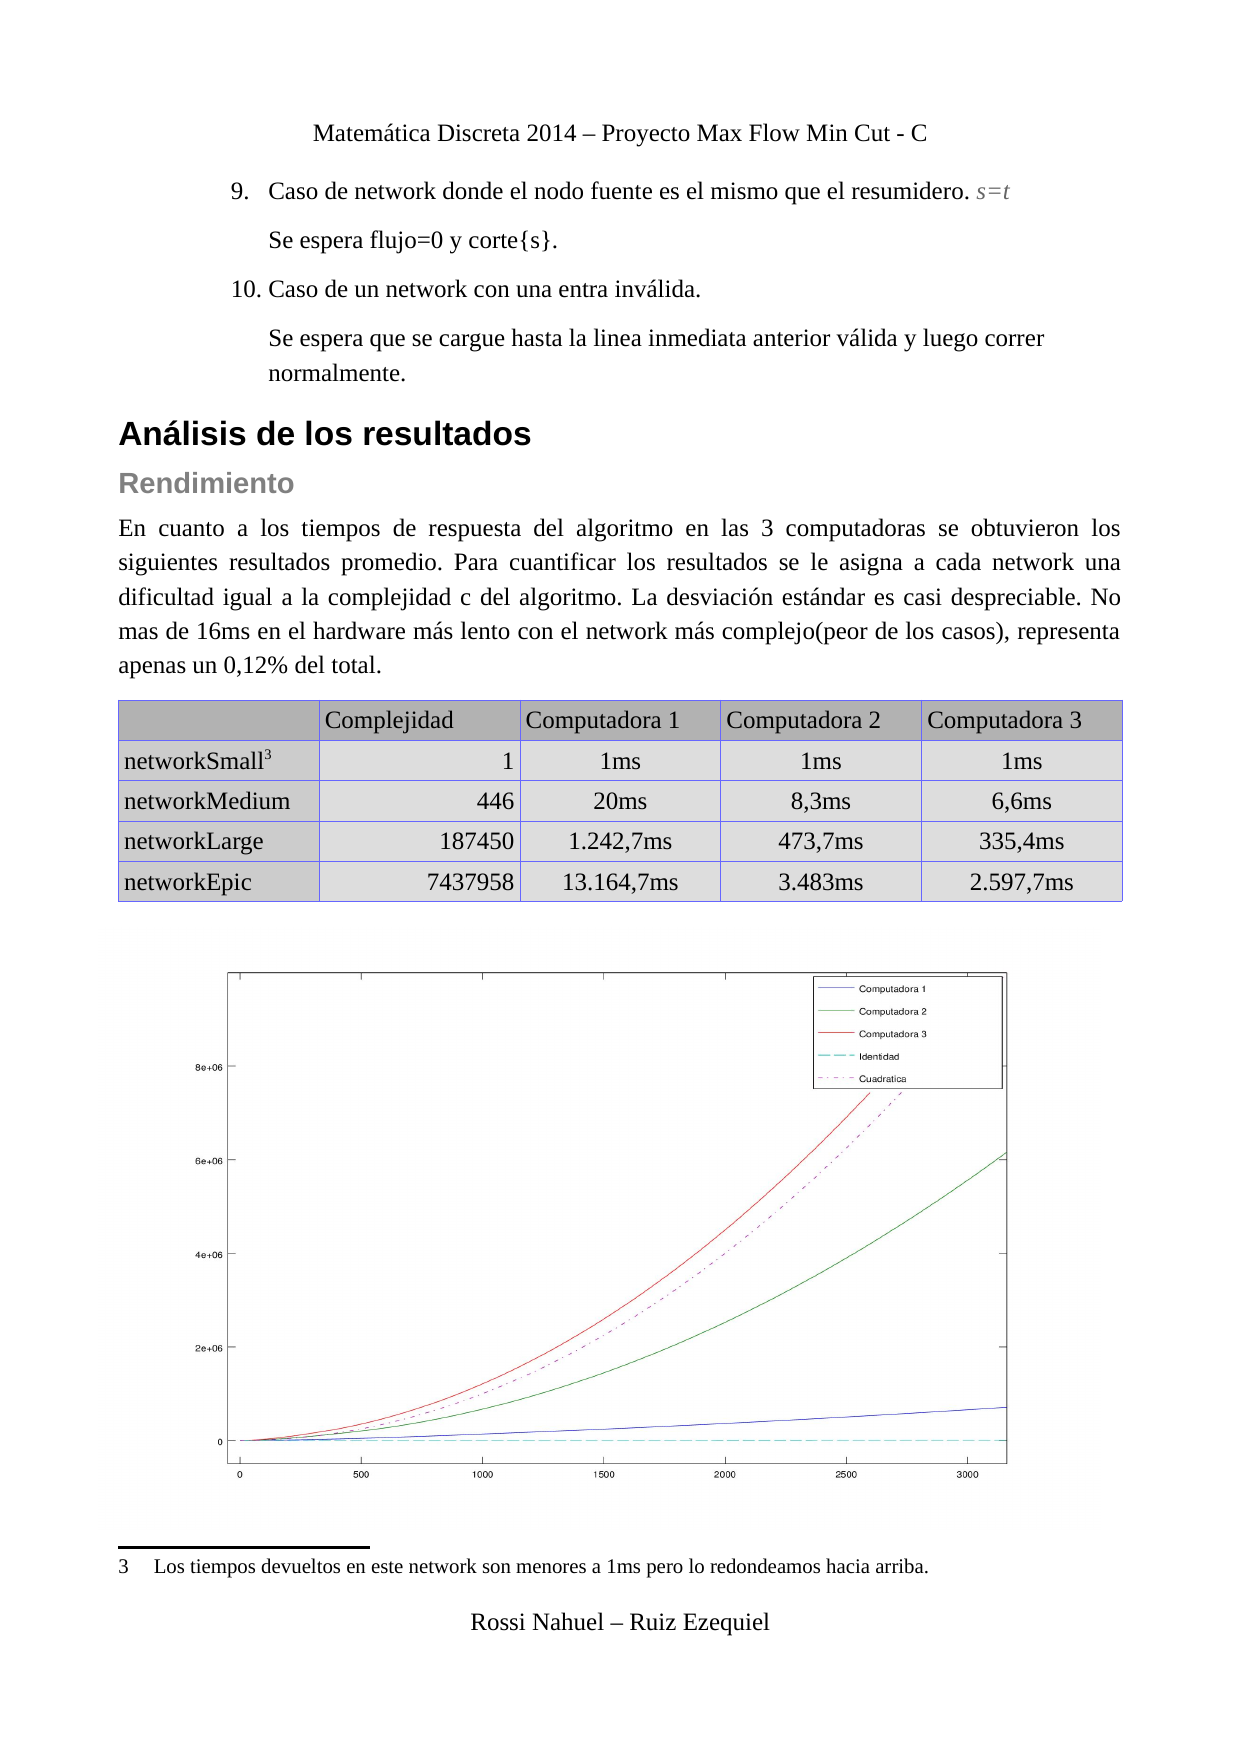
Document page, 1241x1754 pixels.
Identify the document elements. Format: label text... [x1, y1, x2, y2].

list Se espera que se cargue hasta la linea inmediata anterior válida y luego correr normalmente. [231, 323, 1122, 387]
table_cell networkMedium [119, 781, 319, 821]
table_cell 1 [320, 741, 520, 780]
table_cell 446 [320, 781, 520, 821]
table_cell 20ms [521, 781, 720, 821]
table_cell 7437958 [320, 862, 520, 901]
table_cell 13.164,7ms [521, 862, 720, 901]
text En cuanto a los tiempos de respuesta del algoritmo en las 3 computadoras se obtuvieron los siguientes resultados promedio. Para cuantificar los resultados se le asigna a cada network una dificultad igual a la complejidad c del algoritmo. La desviación estándar es casi despreciable. No mas de 16ms en el hardware más lento con el network más complejo(peor de los casos), representa apenas un 0,12% del total. [118, 513, 1122, 679]
subtitle Rendimiento [118, 467, 1122, 500]
table_cell networkSmall [119, 741, 319, 780]
table_cell 473,7ms [721, 822, 921, 861]
table_header Computadora 2 [721, 701, 921, 740]
table_cell networkLarge [119, 822, 319, 861]
list Se espera flujo=0 y corte{s}. [231, 225, 1122, 254]
subtitle Análisis de los resultados [118, 413, 1122, 452]
table_cell 3.483ms [721, 862, 921, 901]
table_header [119, 701, 319, 740]
table_header Complejidad [320, 701, 520, 740]
table_cell 1.242,7ms [521, 822, 720, 861]
table_header Computadora 3 [922, 701, 1122, 740]
table_cell 1ms [922, 741, 1122, 780]
table_cell networkEpic [119, 862, 319, 901]
table_cell 8,3ms [721, 781, 921, 821]
picture [97, 927, 1102, 1530]
table_cell 187450 [320, 822, 520, 861]
table_cell 1ms [721, 741, 921, 780]
list Caso de network donde el nodo fuente es el mismo que el resumidero. s=t [231, 176, 1122, 205]
table_cell 2.597,7ms [922, 862, 1122, 901]
table_cell 6,6ms [922, 781, 1122, 821]
table_cell 335,4ms [922, 822, 1122, 861]
list Caso de un network con una entra inválida. [231, 274, 1122, 303]
table_header Computadora 1 [521, 701, 720, 740]
table_cell 1ms [521, 741, 720, 780]
